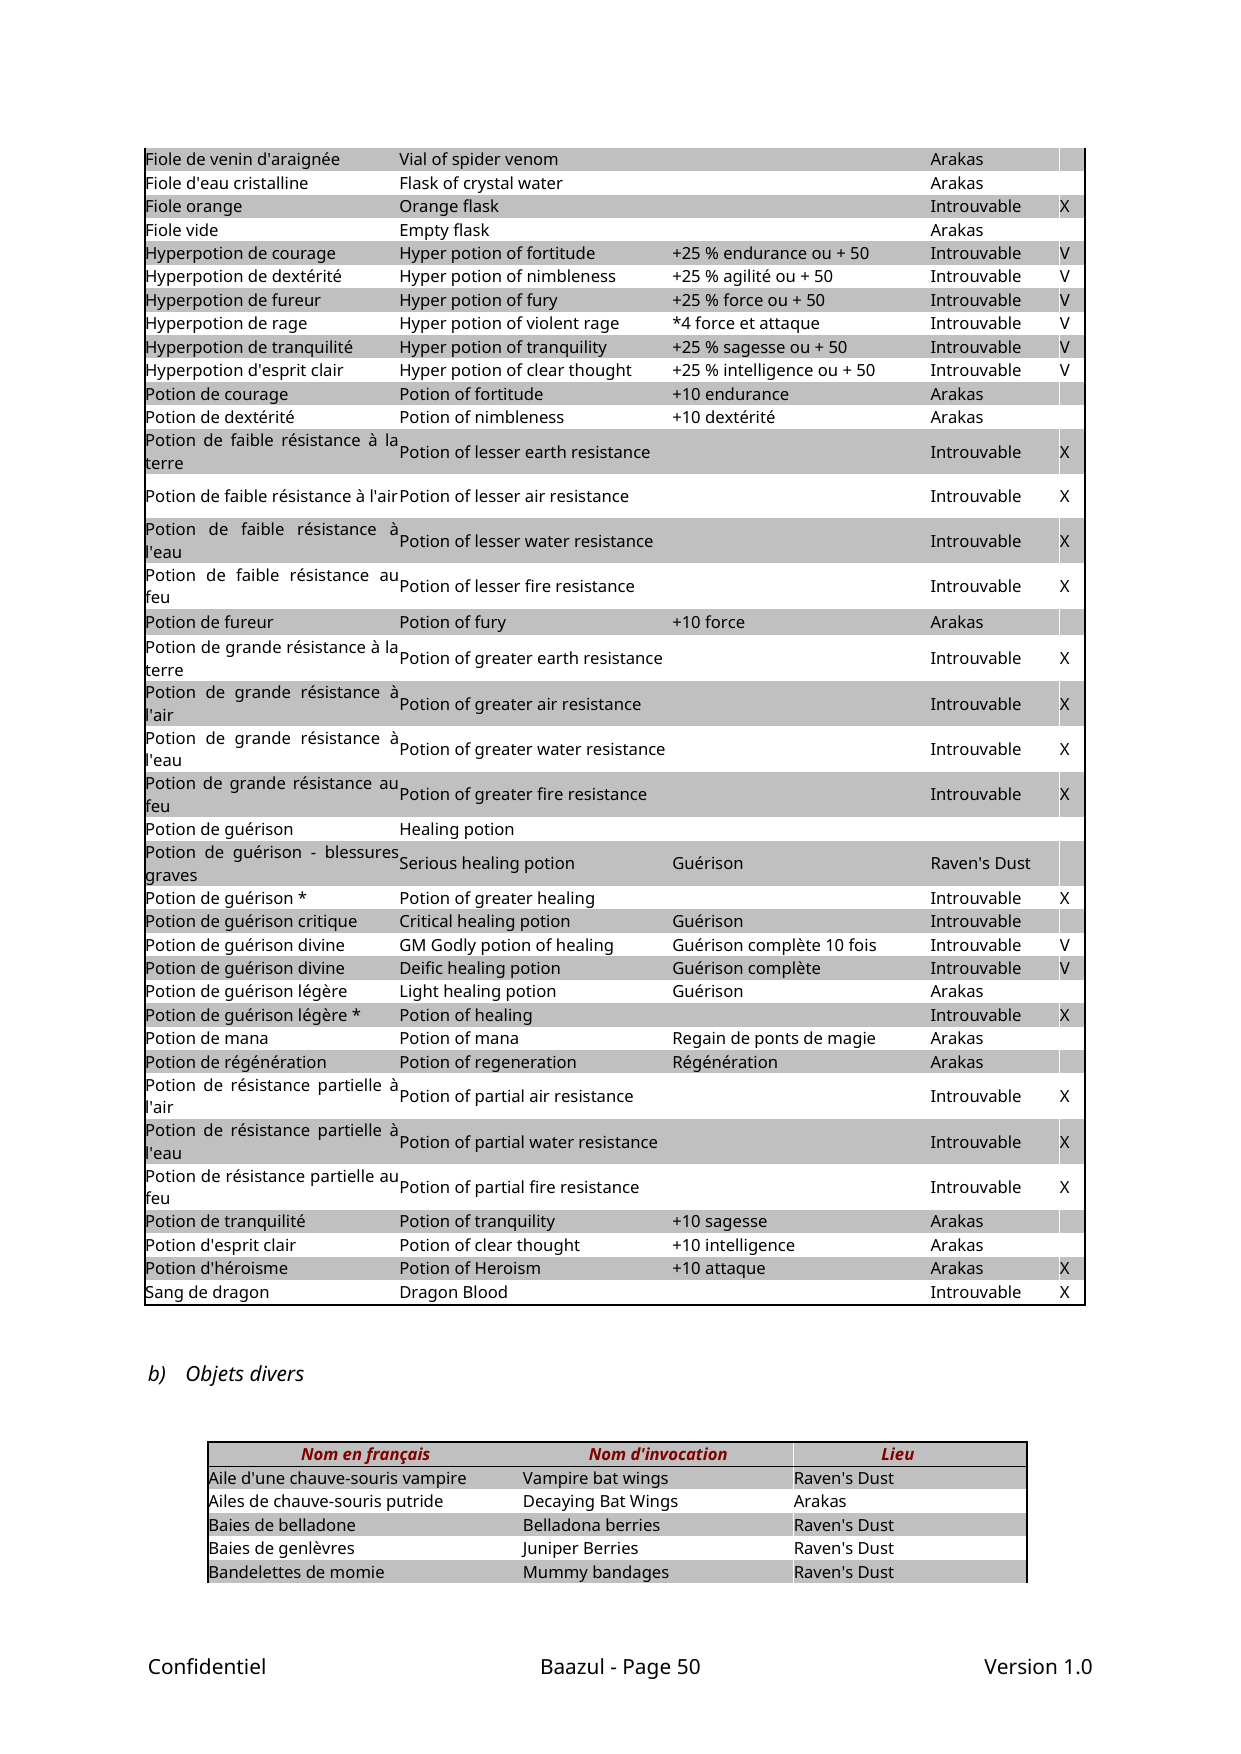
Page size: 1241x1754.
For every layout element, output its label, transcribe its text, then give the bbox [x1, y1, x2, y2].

table_cell [672, 564, 930, 609]
table_cell Light healing potion [399, 980, 672, 1003]
table_cell V [1060, 956, 1084, 980]
table_cell [672, 1280, 930, 1303]
table_cell Arakas [930, 148, 1059, 171]
table_cell [672, 474, 930, 518]
table_cell Vial of spider venom [399, 148, 672, 171]
table_cell Orange flask [399, 195, 672, 218]
table_cell Potion of partial fire resistance [399, 1164, 672, 1210]
table_cell [1060, 1233, 1084, 1257]
table_cell Baies de belladone [209, 1513, 523, 1536]
table_cell Potion of mana [399, 1027, 672, 1050]
table_cell [1060, 909, 1084, 933]
table_cell *4 force et attaque [672, 312, 930, 335]
table_cell [1060, 171, 1084, 194]
table_cell +10 force [672, 609, 930, 635]
table_cell [672, 772, 930, 817]
list Objets divers [148, 1359, 1093, 1387]
table_cell +10 sagesse [672, 1210, 930, 1233]
table_cell +10 intelligence [672, 1233, 930, 1257]
table_cell [672, 148, 930, 171]
table_cell [672, 218, 930, 241]
table_cell V [1060, 359, 1084, 382]
table_cell Introuvable [930, 564, 1059, 609]
table_cell Introuvable [930, 681, 1059, 726]
table_cell Raven's Dust [794, 1513, 1002, 1536]
table_cell Mummy bandages [523, 1560, 793, 1583]
table_cell X [1060, 1074, 1084, 1119]
table_cell Introuvable [930, 1074, 1059, 1119]
table_cell X [1060, 635, 1084, 681]
table_cell Potion of greater healing [399, 886, 672, 909]
table_cell Potion de grande résistance au feu [146, 772, 399, 817]
table_cell Arakas [930, 1050, 1059, 1073]
table_cell Regain de ponts de magie [672, 1027, 930, 1050]
table_cell Introuvable [930, 474, 1059, 518]
table_cell Hyper potion of nimbleness [399, 265, 672, 288]
table_cell [1002, 1513, 1026, 1536]
table_cell [1060, 148, 1084, 171]
table_cell X [1060, 1164, 1084, 1210]
table_cell Potion of fury [399, 609, 672, 635]
table_cell +25 % endurance ou + 50 [672, 241, 930, 265]
table_cell Introuvable [930, 429, 1059, 474]
table_cell [1060, 1027, 1084, 1050]
table_cell V [1060, 335, 1084, 358]
table_cell Sang de dragon [146, 1280, 399, 1303]
table_cell Hyperpotion de dextérité [146, 265, 399, 288]
table_cell Arakas [930, 980, 1059, 1003]
table_cell Arakas [930, 1210, 1059, 1233]
table_cell Guérison complète 10 fois [672, 933, 930, 956]
table_cell [1002, 1489, 1026, 1513]
table_cell Hyper potion of fortitude [399, 241, 672, 265]
table_cell [1060, 218, 1084, 241]
table_cell V [1060, 312, 1084, 335]
table_cell +10 dextérité [672, 405, 930, 429]
table_cell Fiole vide [146, 218, 399, 241]
table_cell Arakas [930, 382, 1059, 405]
table_cell Dragon Blood [399, 1280, 672, 1303]
table_cell Arakas [930, 171, 1059, 194]
table_cell [672, 1119, 930, 1164]
table_cell Introuvable [930, 241, 1059, 265]
table_cell Arakas [930, 1027, 1059, 1050]
table_cell Potion of greater air resistance [399, 681, 672, 726]
table_cell Hyper potion of fury [399, 288, 672, 312]
table_cell +25 % force ou + 50 [672, 288, 930, 312]
table_cell X [1060, 474, 1084, 518]
table_cell X [1060, 886, 1084, 909]
table_cell [1060, 405, 1084, 429]
table_cell Potion of greater fire resistance [399, 772, 672, 817]
table_cell Potion de guérison légère * [146, 1003, 399, 1027]
table_cell Régénération [672, 1050, 930, 1073]
table_cell Guérison [672, 980, 930, 1003]
table_cell [1002, 1467, 1026, 1489]
table_cell Introuvable [930, 635, 1059, 681]
table_cell X [1060, 772, 1084, 817]
table_cell Potion de grande résistance à la terre [146, 635, 399, 681]
table_cell Potion of healing [399, 1003, 672, 1027]
table_cell Introuvable [930, 956, 1059, 980]
table_cell V [1060, 933, 1084, 956]
table_cell [672, 635, 930, 681]
table_cell Raven's Dust [794, 1467, 1002, 1489]
table_cell Vampire bat wings [523, 1467, 793, 1489]
table_header Nom d'invocation [523, 1443, 793, 1466]
table_cell Potion de guérison - blessures graves [146, 841, 399, 886]
table_cell [1002, 1560, 1026, 1583]
table_cell +25 % sagesse ou + 50 [672, 335, 930, 358]
table_cell Potion de tranquilité [146, 1210, 399, 1233]
table_cell [1060, 1210, 1084, 1233]
table_cell X [1060, 1280, 1084, 1303]
table_cell Bandelettes de momie [209, 1560, 523, 1583]
table_cell Introuvable [930, 195, 1059, 218]
table_cell Introuvable [930, 288, 1059, 312]
table_cell Arakas [930, 609, 1059, 635]
table_cell Introuvable [930, 312, 1059, 335]
table_cell Potion de résistance partielle au feu [146, 1164, 399, 1210]
table_cell Potion of tranquility [399, 1210, 672, 1233]
table_cell Introuvable [930, 1164, 1059, 1210]
table_cell [672, 518, 930, 563]
table_cell Potion de faible résistance au feu [146, 564, 399, 609]
table_cell Aile d'une chauve-souris vampire [209, 1467, 523, 1489]
table_cell Raven's Dust [930, 841, 1059, 886]
table_cell V [1060, 241, 1084, 265]
table_cell Potion de guérison * [146, 886, 399, 909]
table_cell Potion de mana [146, 1027, 399, 1050]
table_cell Guérison [672, 909, 930, 933]
table_cell Arakas [930, 405, 1059, 429]
table_cell Potion of lesser earth resistance [399, 429, 672, 474]
table_cell Fiole orange [146, 195, 399, 218]
table_cell Potion de faible résistance à l'eau [146, 518, 399, 563]
table_cell [672, 817, 930, 841]
table_cell X [1060, 681, 1084, 726]
table_cell [672, 681, 930, 726]
table_cell Introuvable [930, 772, 1059, 817]
table_cell Potion de grande résistance à l'eau [146, 726, 399, 772]
table_cell Potion of greater water resistance [399, 726, 672, 772]
table_cell Introuvable [930, 518, 1059, 563]
table_cell Juniper Berries [523, 1536, 793, 1560]
table_cell +25 % intelligence ou + 50 [672, 359, 930, 382]
table_cell Hyperpotion d'esprit clair [146, 359, 399, 382]
table_cell [672, 1074, 930, 1119]
table_cell Hyper potion of clear thought [399, 359, 672, 382]
table_cell [672, 726, 930, 772]
table_cell Hyper potion of violent rage [399, 312, 672, 335]
table_cell X [1060, 518, 1084, 563]
table_cell Guérison complète [672, 956, 930, 980]
table_cell Introuvable [930, 886, 1059, 909]
table_cell Potion of clear thought [399, 1233, 672, 1257]
table_cell [1060, 841, 1084, 886]
table_cell [1060, 1050, 1084, 1073]
table_cell Potion of lesser water resistance [399, 518, 672, 563]
table_cell Raven's Dust [794, 1560, 1002, 1583]
table_cell Potion de guérison divine [146, 956, 399, 980]
table_cell Potion de résistance partielle à l'air [146, 1074, 399, 1119]
table_cell GM Godly potion of healing [399, 933, 672, 956]
table_cell X [1060, 429, 1084, 474]
table_cell Potion of partial air resistance [399, 1074, 672, 1119]
table_cell Potion of fortitude [399, 382, 672, 405]
table_cell Introuvable [930, 1119, 1059, 1164]
table_cell [672, 195, 930, 218]
table_cell Introuvable [930, 1280, 1059, 1303]
table_cell Potion de résistance partielle à l'eau [146, 1119, 399, 1164]
table_cell Potion d'esprit clair [146, 1233, 399, 1257]
table_cell Arakas [794, 1489, 1002, 1513]
table_cell V [1060, 288, 1084, 312]
table_cell Potion de fureur [146, 609, 399, 635]
table_cell Decaying Bat Wings [523, 1489, 793, 1513]
table_cell Hyperpotion de fureur [146, 288, 399, 312]
table_cell Ailes de chauve-souris putride [209, 1489, 523, 1513]
table_cell Baies de genlèvres [209, 1536, 523, 1560]
table_cell [1060, 609, 1084, 635]
table_cell X [1060, 1257, 1084, 1280]
table_cell [672, 886, 930, 909]
table_cell X [1060, 1003, 1084, 1027]
table_cell [1002, 1536, 1026, 1560]
table_cell Potion de guérison [146, 817, 399, 841]
table_cell Introuvable [930, 1003, 1059, 1027]
table_cell [672, 171, 930, 194]
table_cell Introuvable [930, 726, 1059, 772]
table_cell Potion of Heroism [399, 1257, 672, 1280]
table_cell Potion de grande résistance à l'air [146, 681, 399, 726]
table_cell Potion d'héroisme [146, 1257, 399, 1280]
table_cell Potion of nimbleness [399, 405, 672, 429]
table_cell Arakas [930, 1233, 1059, 1257]
table_cell [672, 429, 930, 474]
table_cell Empty flask [399, 218, 672, 241]
table_cell +25 % agilité ou + 50 [672, 265, 930, 288]
table_cell V [1060, 265, 1084, 288]
table_cell Potion of regeneration [399, 1050, 672, 1073]
table_cell Hyperpotion de rage [146, 312, 399, 335]
table_cell Fiole de venin d'araignée [146, 148, 399, 171]
table_cell Potion de faible résistance à l'air [146, 474, 399, 518]
table_header Nom en français [209, 1443, 523, 1466]
table_cell [672, 1003, 930, 1027]
table_cell Serious healing potion [399, 841, 672, 886]
table_cell Deific healing potion [399, 956, 672, 980]
table_cell Critical healing potion [399, 909, 672, 933]
table_cell X [1060, 726, 1084, 772]
table_header Lieu [794, 1443, 1002, 1466]
table_cell Potion de courage [146, 382, 399, 405]
table_cell [930, 817, 1059, 841]
table_cell Introuvable [930, 335, 1059, 358]
table_cell Hyper potion of tranquility [399, 335, 672, 358]
table_cell Potion de dextérité [146, 405, 399, 429]
table_cell X [1060, 1119, 1084, 1164]
table_cell Potion de faible résistance à la terre [146, 429, 399, 474]
table_cell Guérison [672, 841, 930, 886]
table_cell Potion de guérison critique [146, 909, 399, 933]
table_cell Healing potion [399, 817, 672, 841]
table_cell Flask of crystal water [399, 171, 672, 194]
table_cell Hyperpotion de courage [146, 241, 399, 265]
table_cell +10 attaque [672, 1257, 930, 1280]
table_cell Introuvable [930, 909, 1059, 933]
table_cell Potion of greater earth resistance [399, 635, 672, 681]
table_cell [672, 1164, 930, 1210]
table_cell +10 endurance [672, 382, 930, 405]
table_cell [1060, 817, 1084, 841]
table_header [1002, 1443, 1026, 1466]
table_cell Belladona berries [523, 1513, 793, 1536]
table_cell Fiole d'eau cristalline [146, 171, 399, 194]
table_cell Hyperpotion de tranquilité [146, 335, 399, 358]
table_cell Potion of lesser air resistance [399, 474, 672, 518]
table_cell X [1060, 195, 1084, 218]
table_cell X [1060, 564, 1084, 609]
table_cell Introuvable [930, 265, 1059, 288]
table_cell Potion de guérison légère [146, 980, 399, 1003]
table_cell [1060, 382, 1084, 405]
table_cell Raven's Dust [794, 1536, 1002, 1560]
table_cell Introuvable [930, 933, 1059, 956]
table_cell [1060, 980, 1084, 1003]
table_cell Potion of lesser fire resistance [399, 564, 672, 609]
table_cell Introuvable [930, 359, 1059, 382]
table_cell Potion of partial water resistance [399, 1119, 672, 1164]
table_cell Arakas [930, 1257, 1059, 1280]
table_cell Potion de guérison divine [146, 933, 399, 956]
table_cell Arakas [930, 218, 1059, 241]
table_cell Potion de régénération [146, 1050, 399, 1073]
